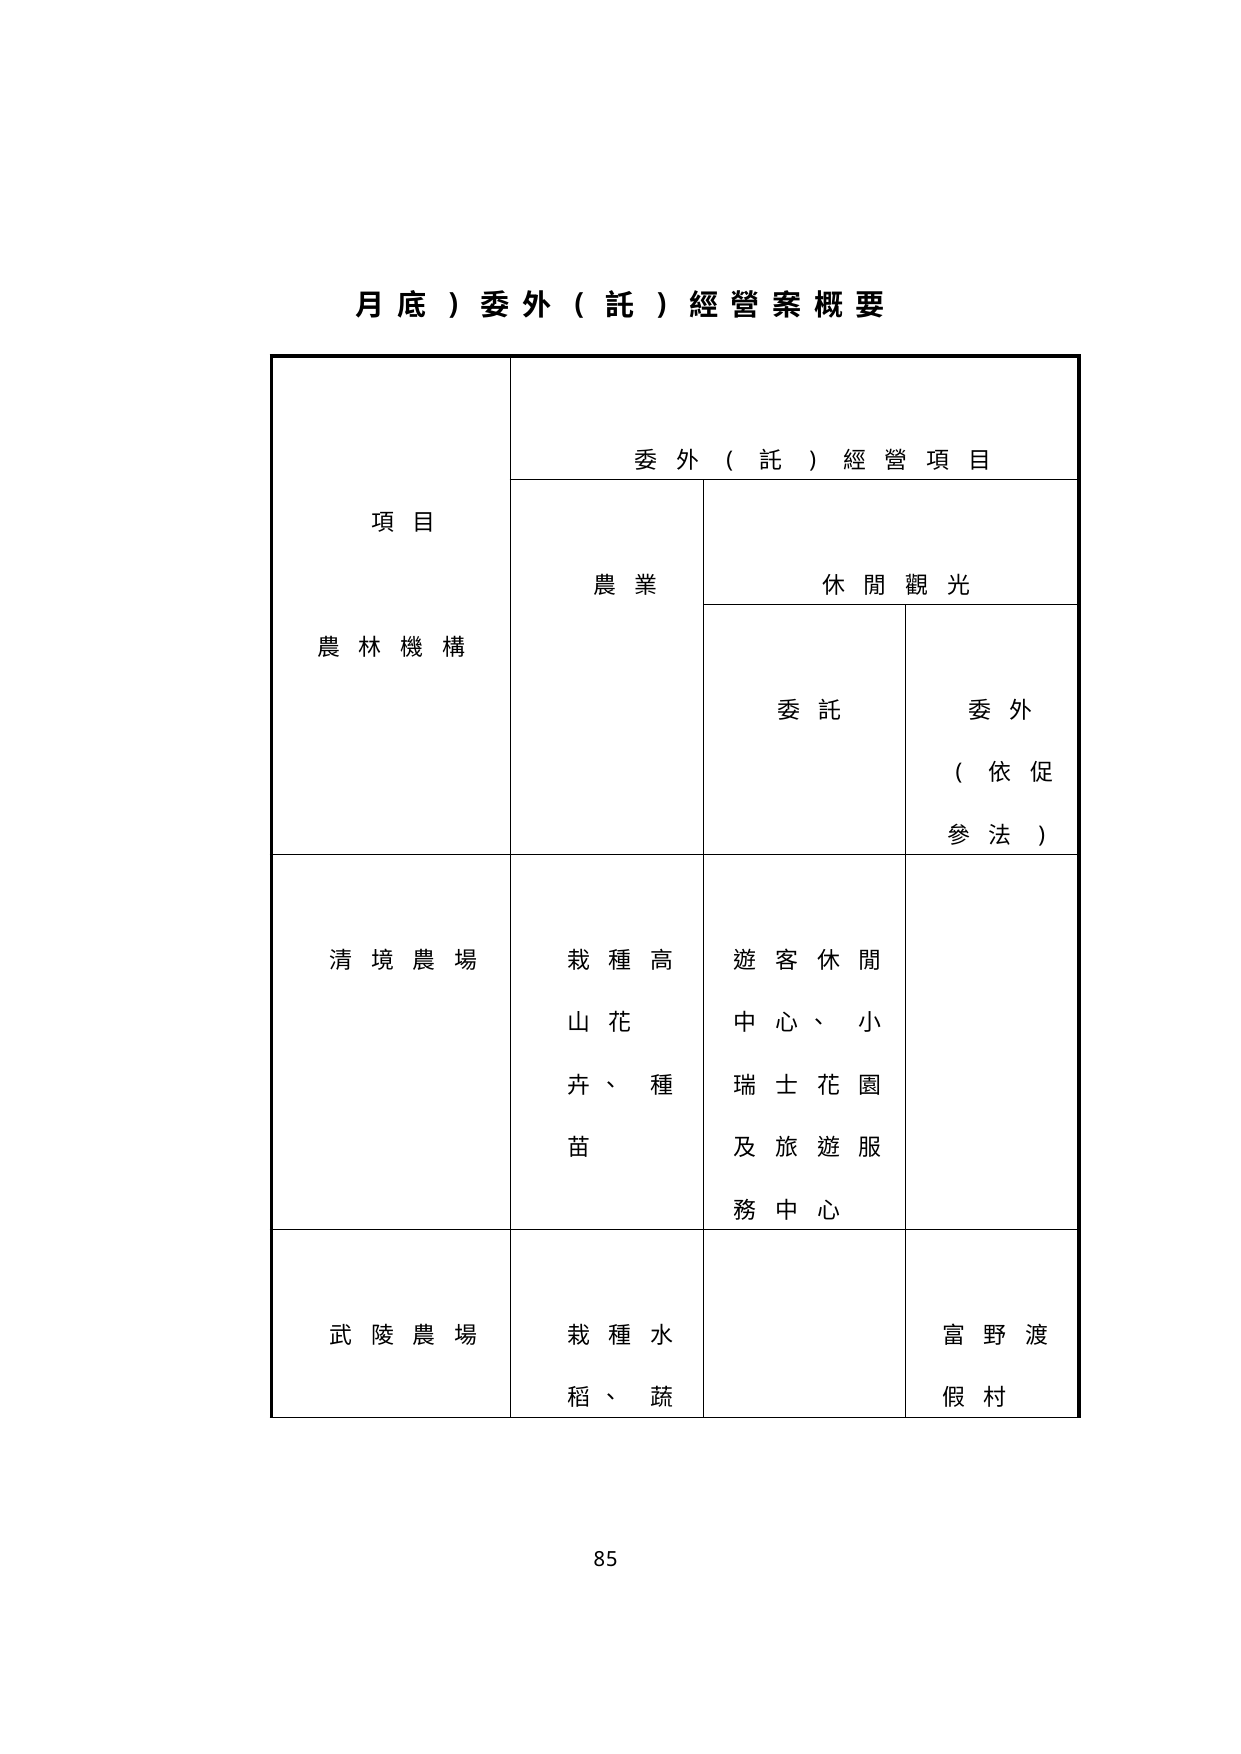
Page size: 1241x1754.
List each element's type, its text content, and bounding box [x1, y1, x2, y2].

table_cell 農業 [511, 480, 703, 854]
table_cell [704, 1230, 905, 1417]
table_cell 富野渡假村 [906, 1230, 1077, 1417]
table_cell 休閒觀光 [704, 480, 1077, 604]
table_cell 遊客休閒中心、小瑞士花園及旅遊服務中心 [704, 855, 905, 1229]
table_header 委外(託)經營項目 [511, 358, 1077, 479]
table_cell [906, 855, 1077, 1229]
text 月底)委外(託)經營案概要 [252, 229, 1058, 354]
table_cell 委託 [704, 605, 905, 854]
table_cell 清境農場 [273, 855, 510, 1229]
table_header 項目 農林機構 [273, 358, 510, 854]
table_cell 栽種高山花卉、種苗 [511, 855, 703, 1229]
table_cell 委外 (依促參法) [906, 605, 1077, 854]
table_cell 武陵農場 [273, 1230, 510, 1417]
table_cell 栽種水稻、蔬 [511, 1230, 703, 1417]
